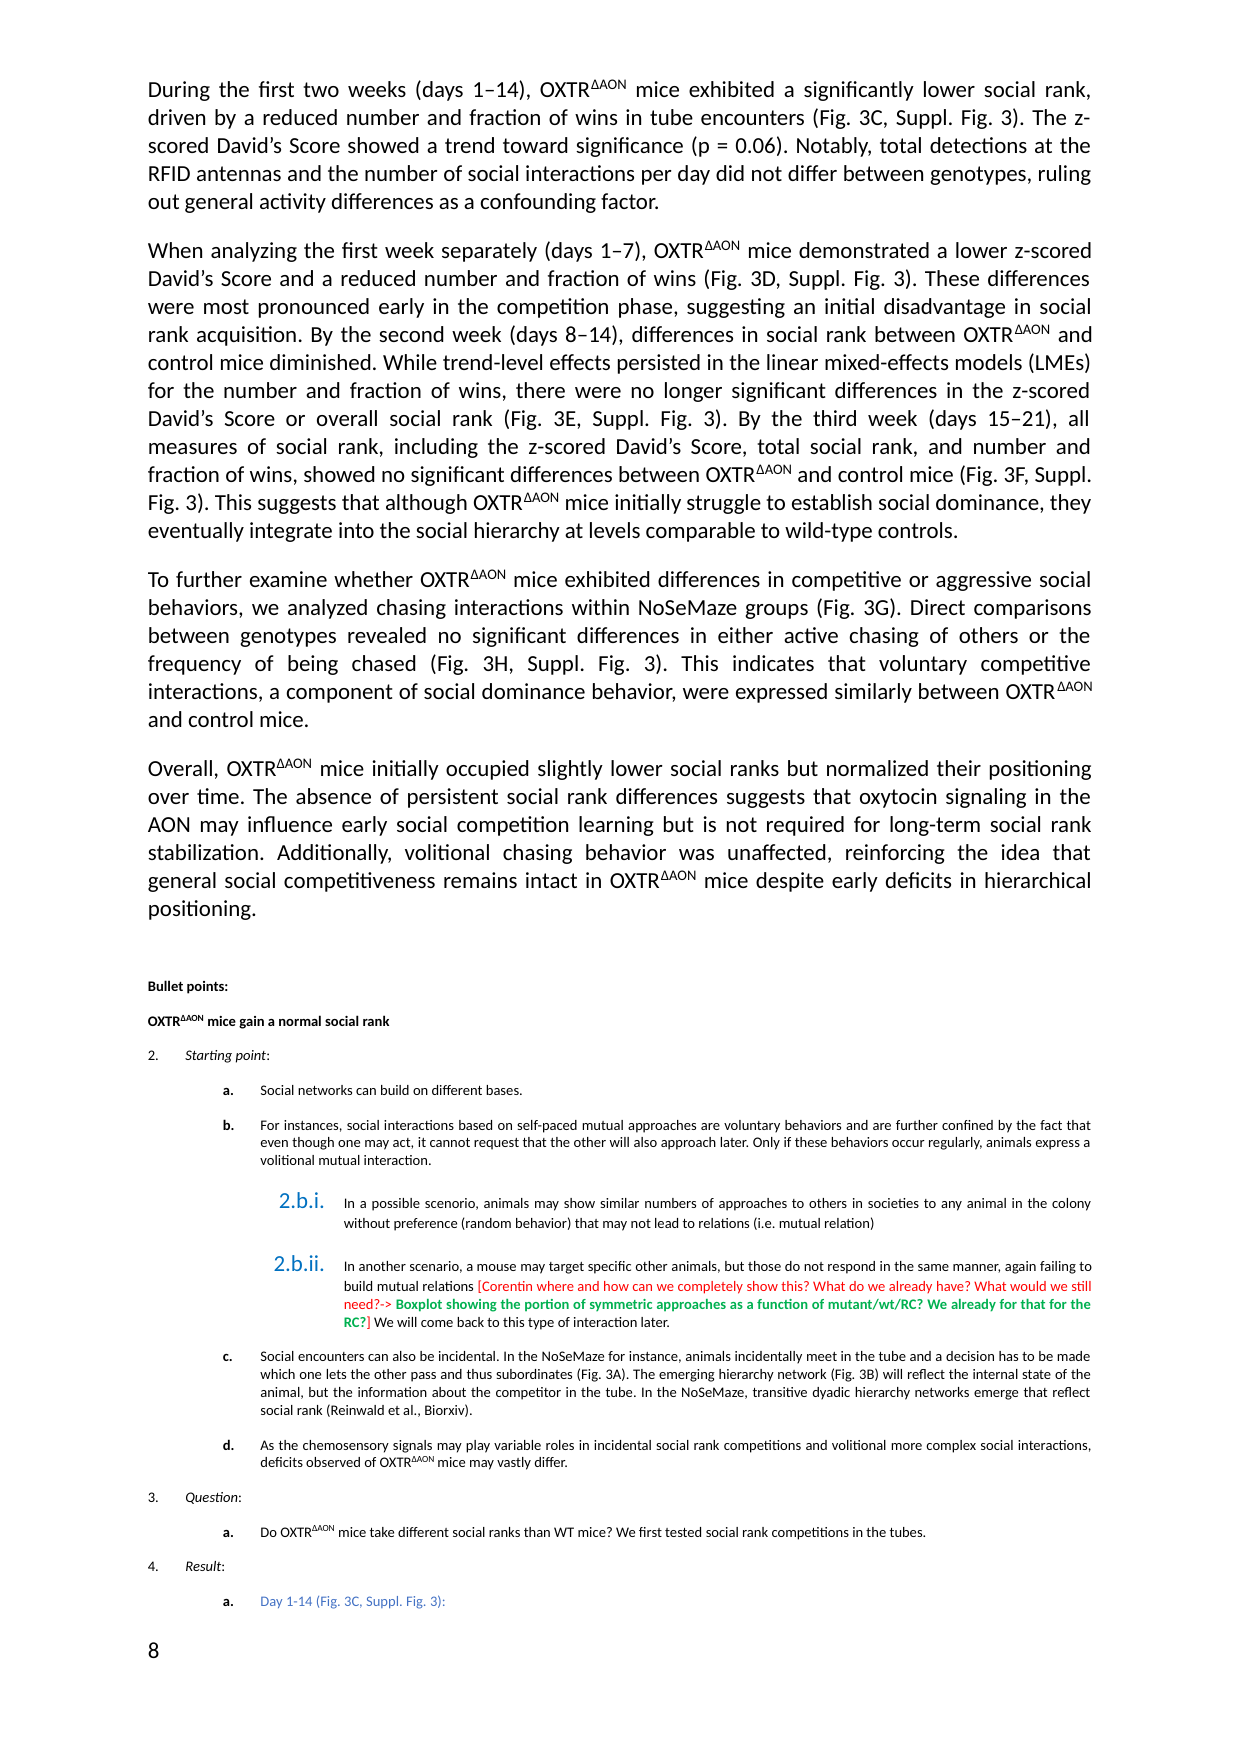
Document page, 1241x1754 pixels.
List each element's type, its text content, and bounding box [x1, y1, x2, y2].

list Question: [148, 1488, 1093, 1506]
list For instances, social interactions based on self-paced mutual approaches are voluntary behaviors and are further confined by the fact that even though one may act, it cannot request that the other will also approach later. Only if these behaviors occur regularly, animals express a volitional mutual interaction. [223, 1116, 1093, 1169]
text OXTRΔAON mice gain a normal social rank [148, 1012, 1093, 1030]
text When analyzing the first week separately (days 1–7), OXTRΔAON mice demonstrated a lower z-scored David’s Score and a reduced number and fraction of wins (Fig. 3D, Suppl. Fig. 3). These differences were most pronounced early in the competition phase, suggesting an initial disadvantage in social rank acquisition. By the second week (days 8–14), differences in social rank between OXTRΔAON and control mice diminished. While trend-level effects persisted in the linear mixed-effects models (LMEs) for the number and fraction of wins, there were no longer significant differences in the z-scored David’s Score or overall social rank (Fig. 3E, Suppl. Fig. 3). By the third week (days 15–21), all measures of social rank, including the z-scored David’s Score, total social rank, and number and fraction of wins, showed no significant differences between OXTRΔAON and control mice (Fig. 3F, Suppl. Fig. 3). This suggests that although OXTRΔAON mice initially struggle to establish social dominance, they eventually integrate into the social hierarchy at levels comparable to wild-type controls. [148, 236, 1093, 544]
text Bullet points: [148, 977, 1093, 995]
list In another scenario, a mouse may target specific other animals, but those do not respond in the same manner, again failing to build mutual relations [Corentin where and how can we completely show this? What do we already have? What would we still need?-> Boxplot showing the portion of symmetric approaches as a function of mutant/wt/RC? We already for that for the RC?] We will come back to this type of interaction later. [325, 1249, 1093, 1331]
text During the first two weeks (days 1–14), OXTRΔAON mice exhibited a significantly lower social rank, driven by a reduced number and fraction of wins in tube encounters (Fig. 3C, Suppl. Fig. 3). The z-scored David’s Score showed a trend toward significance (p = 0.06). Notably, total detections at the RFID antennas and the number of social interactions per day did not differ between genotypes, ruling out general activity differences as a confounding factor. [148, 75, 1093, 215]
list Result: [148, 1557, 1093, 1575]
list Social encounters can also be incidental. In the NoSeMaze for instance, animals incidentally meet in the tube and a decision has to be made which one lets the other pass and thus subordinates (Fig. 3A). The emerging hierarchy network (Fig. 3B) will reflect the internal state of the animal, but the information about the competitor in the tube. In the NoSeMaze, transitive dyadic hierarchy networks emerge that reflect social rank (Reinwald et al., Biorxiv). [223, 1347, 1093, 1419]
list In a possible scenorio, animals may show similar numbers of approaches to others in societies to any animal in the colony without preference (random behavior) that may not lead to relations (i.e. mutual relation) [325, 1186, 1093, 1232]
list As the chemosensory signals may play variable roles in incidental social rank competitions and volitional more complex social interactions, deficits observed of OXTRΔAON mice may vastly differ. [223, 1436, 1093, 1471]
list Day 1-14 (Fig. 3C, Suppl. Fig. 3): [223, 1592, 1093, 1610]
list Starting point: [148, 1047, 1093, 1064]
text Overall, OXTRΔAON mice initially occupied slightly lower social ranks but normalized their positioning over time. The absence of persistent social rank differences suggests that oxytocin signaling in the AON may influence early social competition learning but is not required for long-term social rank stabilization. Additionally, volitional chasing behavior was unaffected, reinforcing the idea that general social competitiveness remains intact in OXTRΔAON mice despite early deficits in hierarchical positioning. [148, 754, 1093, 922]
list Social networks can build on different bases. [223, 1081, 1093, 1099]
text To further examine whether OXTRΔAON mice exhibited differences in competitive or aggressive social behaviors, we analyzed chasing interactions within NoSeMaze groups (Fig. 3G). Direct comparisons between genotypes revealed no significant differences in either active chasing of others or the frequency of being chased (Fig. 3H, Suppl. Fig. 3). This indicates that voluntary competitive interactions, a component of social dominance behavior, were expressed similarly between OXTRΔAON and control mice. [148, 565, 1093, 733]
list Do OXTRΔAON mice take different social ranks than WT mice? We first tested social rank competitions in the tubes. [223, 1523, 1093, 1541]
